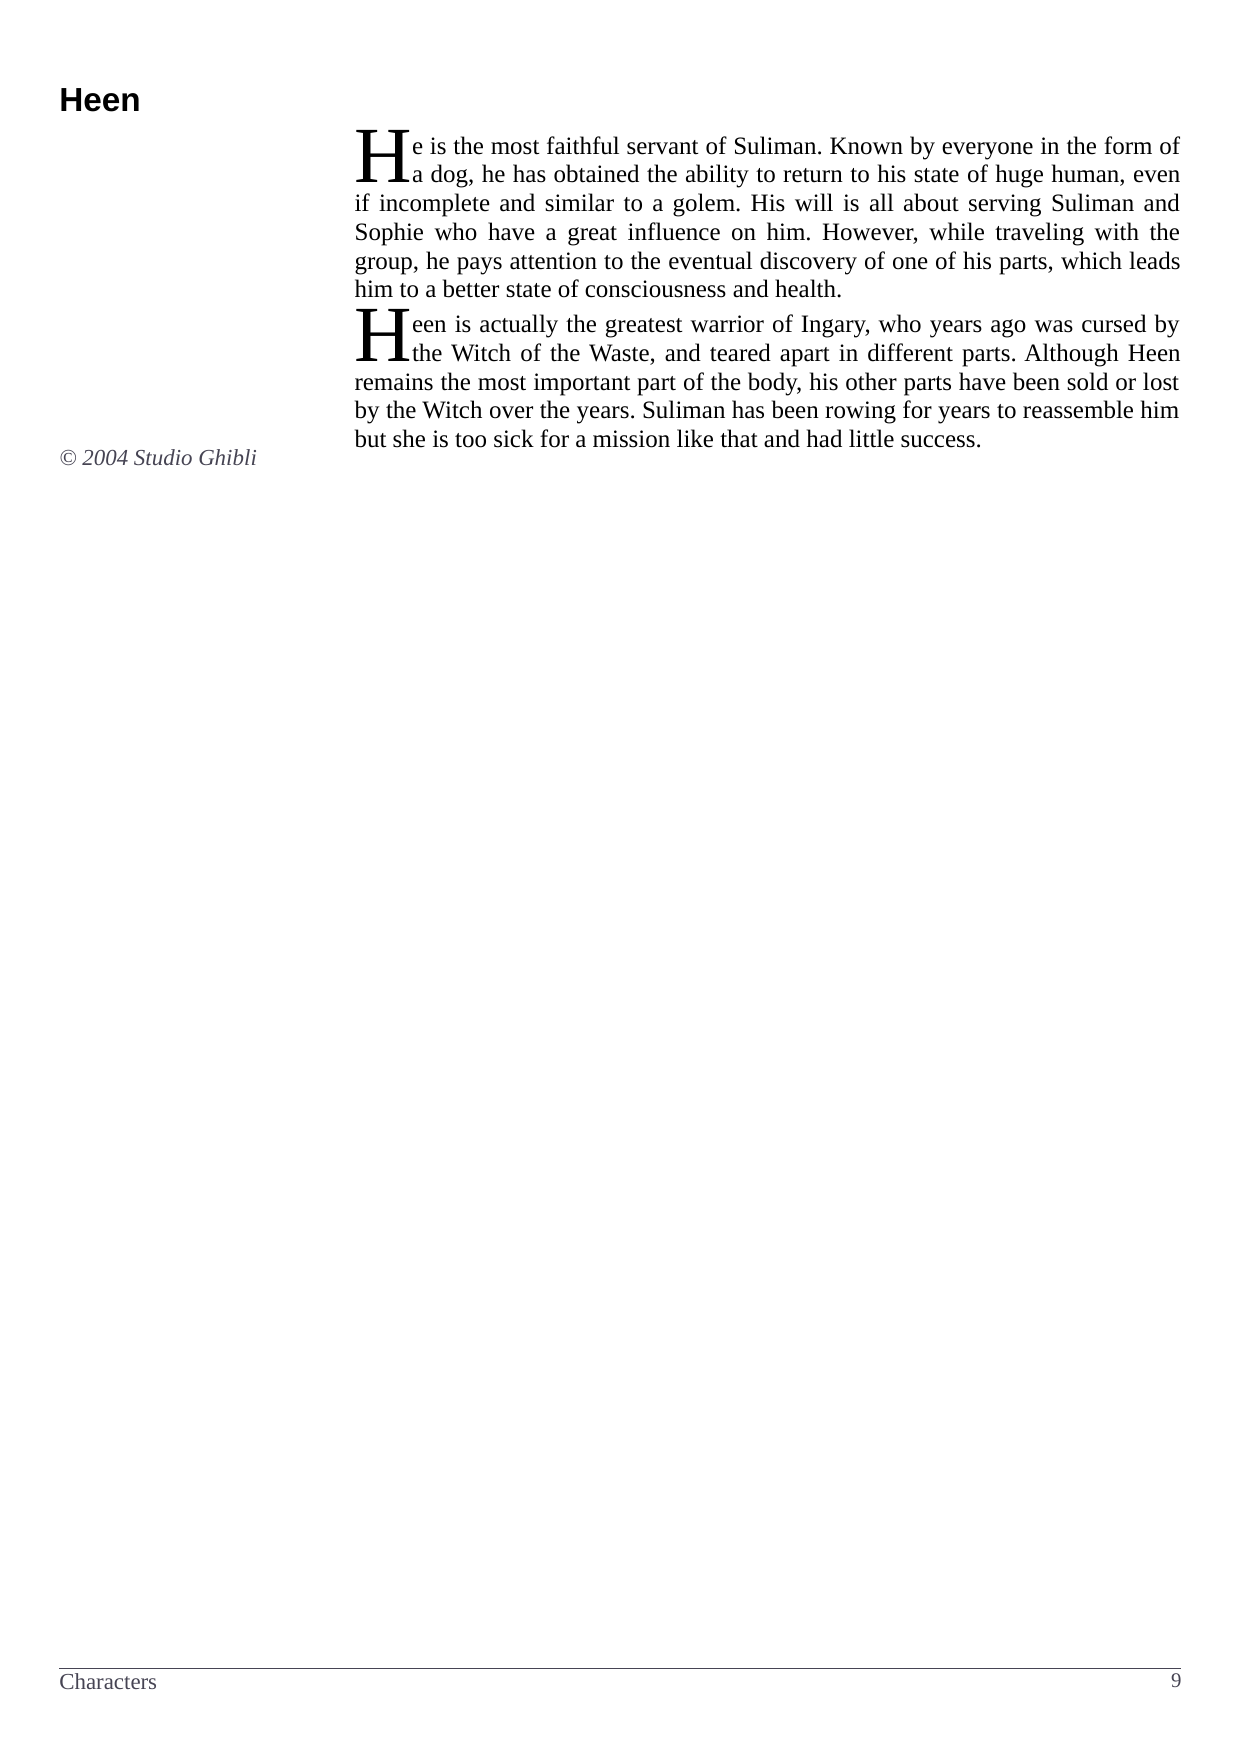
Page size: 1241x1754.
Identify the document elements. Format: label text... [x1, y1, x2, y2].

text © 2004 Studio Ghibli [59, 143, 354, 470]
subtitle Heen [59, 80, 1181, 118]
text Heen is actually the greatest warrior of Ingary, who years ago was cursed by the Witch of the Waste, and teared apart in different parts. Although Heen remains the most important part of the body, his other parts have been sold or lost by the Witch over the years. Suliman has been rowing for years to reassemble him but she is too sick for a mission like that and had little success. [354, 309, 1181, 453]
text He is the most faithful servant of Suliman. Known by everyone in the form of a dog, he has obtained the ability to return to his state of huge human, even if incomplete and similar to a golem. His will is all about serving Suliman and Sophie who have a great influence on him. However, while traveling with the group, he pays attention to the eventual discovery of one of his parts, which leads him to a better state of consciousness and health. [59, 131, 1181, 303]
